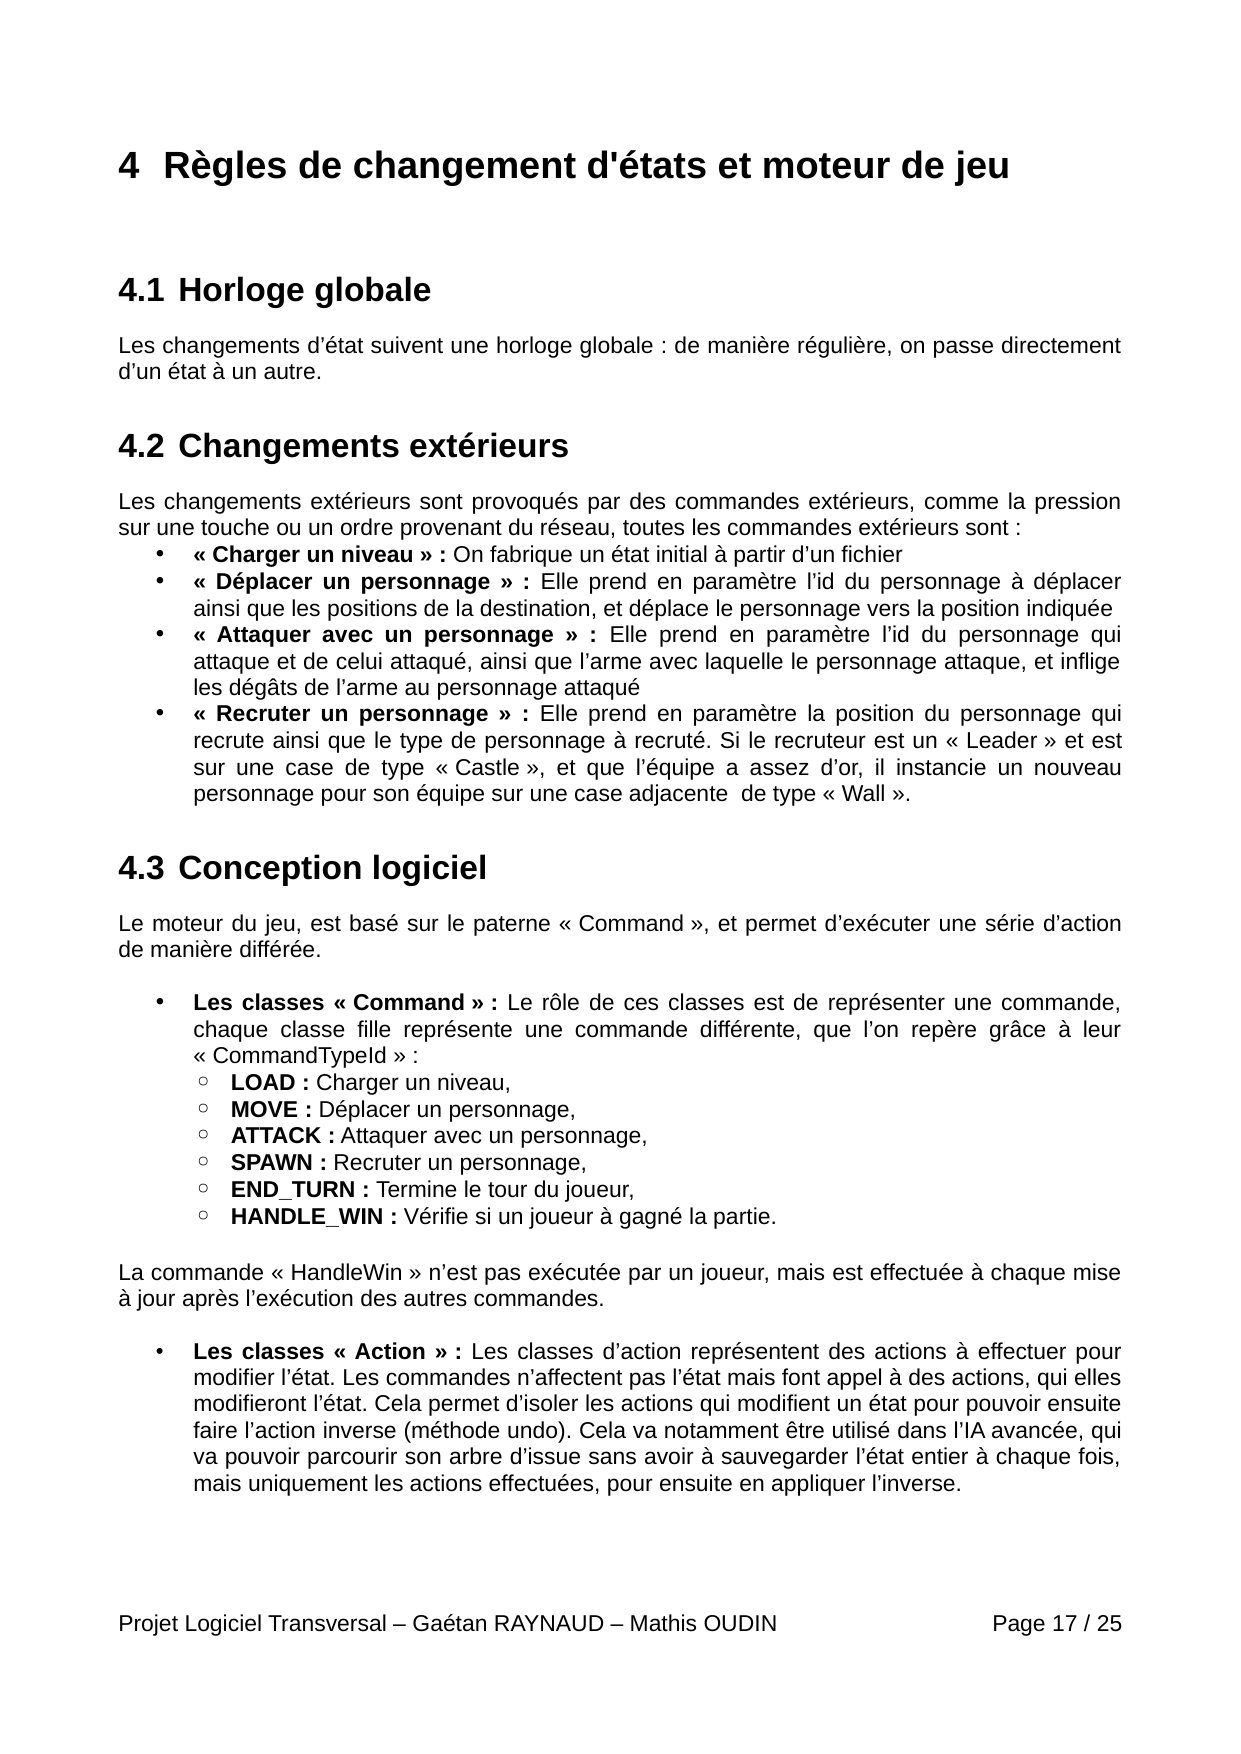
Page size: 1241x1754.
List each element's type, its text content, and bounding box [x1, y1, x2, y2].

subtitle Règles de changement d'états et moteur de jeu [118, 143, 1122, 187]
list END_TURN : Termine le tour du joueur, [193, 1176, 1122, 1203]
list Les classes « Command » : Le rôle de ces classes est de représenter une commande, chaque classe fille représente une commande différente, que l’on repère grâce à leur « CommandTypeId » : [156, 989, 1122, 1069]
list « Charger un niveau » : On fabrique un état initial à partir d’un fichier [156, 541, 1122, 568]
list ATTACK : Attaquer avec un personnage, [193, 1122, 1122, 1149]
subtitle Changements extérieurs [118, 426, 1122, 464]
text La commande « HandleWin » n’est pas exécutée par un joueur, mais est effectuée à chaque mise à jour après l’exécution des autres commandes. [118, 1259, 1122, 1311]
list « Déplacer un personnage » : Elle prend en paramètre l’id du personnage à déplacer ainsi que les positions de la destination, et déplace le personnage vers la position indiquée [156, 568, 1122, 621]
subtitle Horloge globale [118, 269, 1122, 308]
list SPAWN : Recruter un personnage, [193, 1149, 1122, 1176]
list « Attaquer avec un personnage » : Elle prend en paramètre l’id du personnage qui attaque et de celui attaqué, ainsi que l’arme avec laquelle le personnage attaque, et inflige les dégâts de l’arme au personnage attaqué [156, 621, 1122, 700]
list LOAD : Charger un niveau, [193, 1069, 1122, 1096]
list « Recruter un personnage » : Elle prend en paramètre la position du personnage qui recrute ainsi que le type de personnage à recruté. Si le recruteur est un « Leader » et est sur une case de type « Castle », et que l’équipe a assez d’or, il instancie un nouveau personnage pour son équipe sur une case adjacente de type « Wall ». [156, 700, 1122, 806]
text Le moteur du jeu, est basé sur le paterne « Command », et permet d’exécuter une série d’action de manière différée. [118, 910, 1122, 963]
text Les changements d’état suivent une horloge globale : de manière régulière, on passe directement d’un état à un autre. [118, 332, 1122, 384]
list HANDLE_WIN : Vérifie si un joueur à gagné la partie. [193, 1203, 1122, 1230]
text Les changements extérieurs sont provoqués par des commandes extérieurs, comme la pression sur une touche ou un ordre provenant du réseau, toutes les commandes extérieurs sont : [118, 488, 1122, 541]
subtitle Conception logiciel [118, 848, 1122, 886]
list Les classes « Action » : Les classes d’action représentent des actions à effectuer pour modifier l’état. Les commandes n’affectent pas l’état mais font appel à des actions, qui elles modifieront l’état. Cela permet d’isoler les actions qui modifient un état pour pouvoir ensuite faire l’action inverse (méthode undo). Cela va notamment être utilisé dans l’IA avancée, qui va pouvoir parcourir son arbre d’issue sans avoir à sauvegarder l’état entier à chaque fois, mais uniquement les actions effectuées, pour ensuite en appliquer l’inverse. [156, 1338, 1122, 1496]
list MOVE : Déplacer un personnage, [193, 1096, 1122, 1122]
